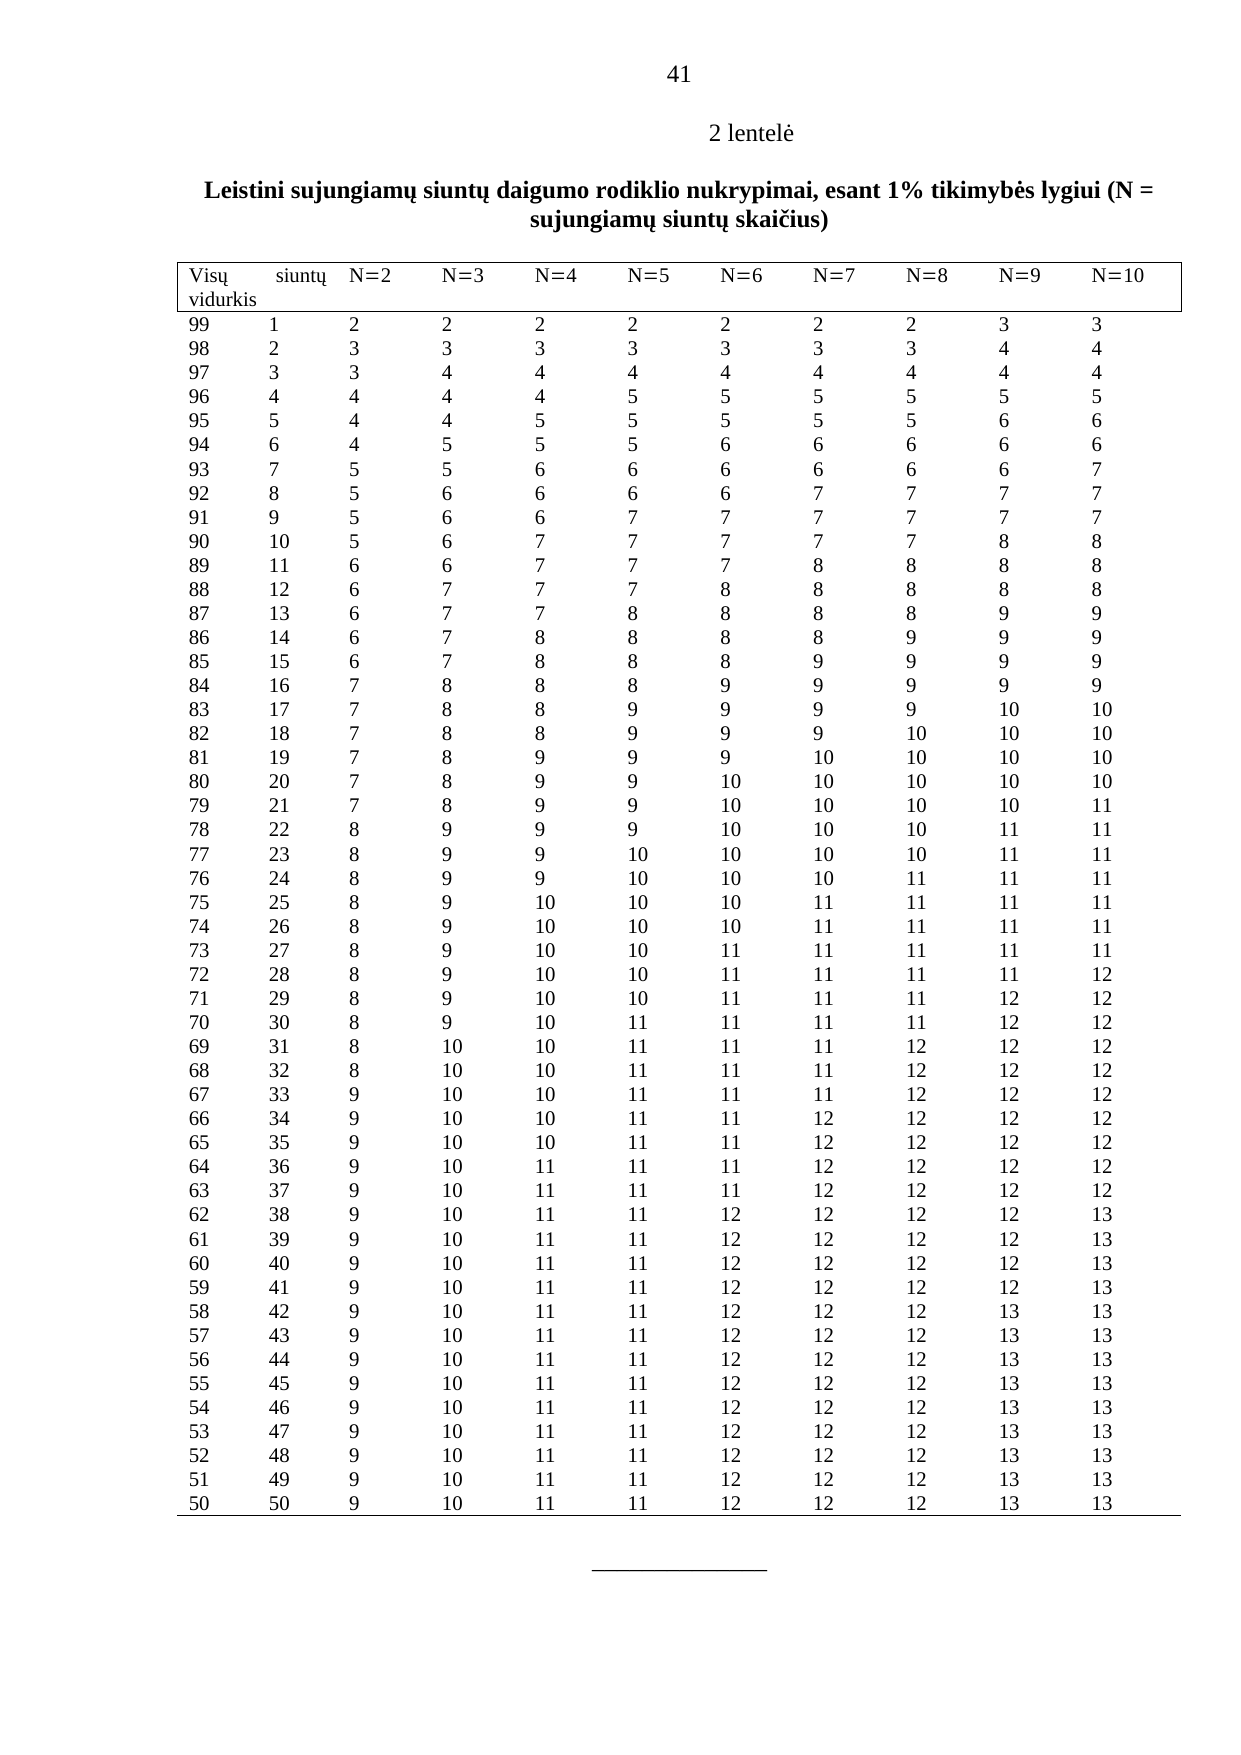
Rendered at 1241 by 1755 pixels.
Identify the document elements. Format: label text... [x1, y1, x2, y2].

table_cell 5 [523, 408, 616, 432]
table_cell 7 [338, 697, 430, 721]
table_cell 12 [895, 1299, 987, 1323]
table_cell 43 [258, 1323, 338, 1347]
table_cell 4 [430, 408, 523, 432]
table_cell 8 [338, 986, 430, 1010]
table_cell 78 [177, 818, 257, 841]
table_cell 12 [709, 1371, 802, 1395]
table_cell 7 [523, 577, 616, 601]
table_cell 9 [802, 721, 894, 745]
table_cell 8 [523, 697, 616, 721]
table_cell 7 [430, 649, 523, 673]
table_cell 1 [258, 312, 338, 336]
table_cell 7 [338, 721, 430, 745]
table_cell 7 [987, 481, 1080, 504]
table_cell 8 [1080, 529, 1181, 553]
table_cell 10 [430, 1082, 523, 1106]
table_cell 12 [987, 1203, 1080, 1226]
table_cell 2 [430, 312, 523, 336]
table_cell 6 [709, 456, 802, 481]
table_cell 8 [895, 577, 987, 601]
table_cell 13 [987, 1491, 1080, 1515]
table_cell 11 [616, 1178, 709, 1202]
table_cell 8 [709, 577, 802, 601]
table_cell 10 [895, 721, 987, 745]
table_cell 11 [987, 962, 1080, 986]
table_cell 11 [616, 1443, 709, 1467]
table_cell 12 [987, 1082, 1080, 1106]
table_cell 9 [616, 745, 709, 769]
table_cell 10 [616, 962, 709, 986]
table_cell 6 [802, 456, 894, 481]
table_cell 16 [258, 673, 338, 697]
table_cell 12 [1080, 1034, 1181, 1058]
table_cell 63 [177, 1178, 257, 1202]
table_cell 9 [338, 1467, 430, 1491]
table_cell 98 [177, 336, 257, 360]
table_cell 7 [430, 625, 523, 649]
table_cell 12 [802, 1371, 894, 1395]
table_cell 13 [987, 1443, 1080, 1467]
table_cell 10 [1080, 721, 1181, 745]
table_cell 12 [802, 1251, 894, 1274]
table_cell 11 [523, 1251, 616, 1274]
table_cell 19 [258, 745, 338, 769]
table_cell 11 [987, 841, 1080, 866]
table_cell 11 [987, 818, 1080, 841]
table_cell 11 [616, 1058, 709, 1082]
table_cell 12 [895, 1154, 987, 1178]
table_cell 10 [430, 1323, 523, 1347]
table_cell 11 [616, 1154, 709, 1178]
table_cell 10 [616, 938, 709, 962]
table_cell 9 [523, 866, 616, 889]
table_cell 11 [523, 1443, 616, 1467]
table_cell 12 [895, 1395, 987, 1419]
table_cell 8 [802, 625, 894, 649]
table_header N=10 [1080, 263, 1181, 311]
table_cell 9 [430, 1010, 523, 1034]
table_cell 11 [523, 1299, 616, 1323]
table_cell 12 [1080, 1154, 1181, 1178]
table_cell 8 [430, 793, 523, 817]
table_cell 7 [616, 505, 709, 529]
table_cell 18 [258, 721, 338, 745]
table_cell 11 [258, 553, 338, 577]
table_cell 4 [338, 433, 430, 456]
table_cell 7 [895, 505, 987, 529]
table_cell 6 [616, 456, 709, 481]
table_cell 12 [895, 1082, 987, 1106]
table_cell 10 [1080, 697, 1181, 721]
table_cell 8 [709, 625, 802, 649]
table_cell 45 [258, 1371, 338, 1395]
table_cell 11 [523, 1203, 616, 1226]
text ______________ [177, 1545, 1181, 1574]
table_cell 8 [616, 601, 709, 625]
table_cell 10 [430, 1371, 523, 1395]
table_cell 6 [338, 601, 430, 625]
table_cell 9 [338, 1082, 430, 1106]
table_cell 8 [616, 673, 709, 697]
table_cell 13 [1080, 1323, 1181, 1347]
table_cell 11 [709, 1058, 802, 1082]
table_cell 2 [616, 312, 709, 336]
table_cell 11 [616, 1395, 709, 1419]
table_cell 8 [987, 529, 1080, 553]
table_cell 57 [177, 1323, 257, 1347]
table_cell 9 [802, 697, 894, 721]
table_cell 11 [523, 1226, 616, 1251]
table_cell 9 [338, 1130, 430, 1154]
table_cell 12 [895, 1178, 987, 1202]
table_cell 2 [338, 312, 430, 336]
table_cell 3 [523, 336, 616, 360]
table_cell 9 [709, 673, 802, 697]
table_header N=6 [709, 263, 802, 311]
table_cell 74 [177, 914, 257, 938]
table_cell 13 [987, 1347, 1080, 1371]
table_cell 11 [616, 1347, 709, 1371]
table_cell 10 [616, 986, 709, 1010]
table_cell 7 [1080, 456, 1181, 481]
table_cell 5 [802, 408, 894, 432]
table_cell 7 [430, 577, 523, 601]
table_cell 4 [338, 408, 430, 432]
table_cell 12 [709, 1323, 802, 1347]
table_cell 44 [258, 1347, 338, 1371]
table_cell 6 [523, 481, 616, 504]
table_cell 4 [523, 360, 616, 384]
table_cell 89 [177, 553, 257, 577]
table_cell 12 [802, 1275, 894, 1299]
table_cell 6 [523, 456, 616, 481]
table_cell 12 [1080, 1010, 1181, 1034]
table_cell 10 [430, 1491, 523, 1515]
table_cell 9 [895, 649, 987, 673]
table_cell 6 [802, 433, 894, 456]
table_cell 11 [616, 1275, 709, 1299]
table_cell 10 [430, 1203, 523, 1226]
table_cell 12 [895, 1058, 987, 1082]
table_cell 5 [258, 408, 338, 432]
table_cell 53 [177, 1419, 257, 1443]
table_cell 5 [430, 433, 523, 456]
table_cell 20 [258, 769, 338, 793]
table_cell 8 [338, 841, 430, 866]
table_cell 12 [709, 1275, 802, 1299]
table_cell 12 [1080, 986, 1181, 1010]
table_cell 12 [802, 1154, 894, 1178]
table_cell 13 [1080, 1226, 1181, 1251]
table_cell 9 [709, 745, 802, 769]
table_cell 46 [258, 1395, 338, 1419]
table_cell 50 [177, 1491, 257, 1515]
table_cell 7 [616, 529, 709, 553]
table_cell 12 [802, 1419, 894, 1443]
table_cell 11 [895, 1010, 987, 1034]
table_cell 9 [430, 841, 523, 866]
table_cell 7 [338, 673, 430, 697]
table_cell 11 [802, 890, 894, 914]
text Leistini sujungiamų siuntų daigumo rodiklio nukrypimai, esant 1% tikimybės lygiui (N = sujungiamų siuntų skaičius) [177, 176, 1181, 233]
table_cell 8 [338, 1034, 430, 1058]
table_cell 11 [709, 938, 802, 962]
table_cell 7 [895, 481, 987, 504]
table_cell 29 [258, 986, 338, 1010]
table_cell 11 [523, 1178, 616, 1202]
table_cell 8 [430, 721, 523, 745]
table_cell 5 [895, 408, 987, 432]
table_cell 5 [338, 529, 430, 553]
table_cell 7 [523, 601, 616, 625]
table_cell 12 [895, 1371, 987, 1395]
table_cell 72 [177, 962, 257, 986]
table_cell 7 [523, 529, 616, 553]
text 2 lentelė [177, 118, 1181, 147]
table_cell 9 [430, 914, 523, 938]
table_cell 6 [430, 553, 523, 577]
table_cell 6 [338, 577, 430, 601]
table_cell 12 [1080, 1106, 1181, 1130]
table_cell 5 [338, 505, 430, 529]
table_cell 24 [258, 866, 338, 889]
table_cell 7 [338, 769, 430, 793]
table_cell 8 [430, 697, 523, 721]
table_cell 11 [1080, 914, 1181, 938]
table_cell 12 [895, 1467, 987, 1491]
table_cell 6 [709, 433, 802, 456]
table_cell 10 [430, 1347, 523, 1371]
table_cell 12 [1080, 1130, 1181, 1154]
table_cell 5 [709, 384, 802, 408]
table_cell 11 [709, 1010, 802, 1034]
table_cell 7 [709, 553, 802, 577]
table_cell 9 [895, 673, 987, 697]
table_cell 71 [177, 986, 257, 1010]
table_cell 11 [616, 1299, 709, 1323]
table_cell 15 [258, 649, 338, 673]
table_cell 39 [258, 1226, 338, 1251]
table_cell 2 [895, 312, 987, 336]
table_cell 4 [895, 360, 987, 384]
table_cell 2 [802, 312, 894, 336]
table_cell 11 [1080, 818, 1181, 841]
table_cell 13 [1080, 1467, 1181, 1491]
table_cell 10 [987, 793, 1080, 817]
table_cell 8 [802, 601, 894, 625]
table_cell 4 [616, 360, 709, 384]
table_cell 9 [338, 1203, 430, 1226]
table_cell 12 [895, 1443, 987, 1467]
table_cell 11 [709, 962, 802, 986]
table_cell 9 [338, 1154, 430, 1178]
table_cell 8 [709, 649, 802, 673]
table_cell 10 [709, 866, 802, 889]
table_header N=9 [987, 263, 1080, 311]
table_cell 12 [709, 1419, 802, 1443]
table_cell 13 [987, 1467, 1080, 1491]
table_cell 48 [258, 1443, 338, 1467]
table_cell 7 [802, 505, 894, 529]
table_cell 9 [523, 793, 616, 817]
table_cell 8 [338, 866, 430, 889]
table_cell 3 [1080, 312, 1181, 336]
table_cell 2 [523, 312, 616, 336]
table_cell 10 [523, 1106, 616, 1130]
table_cell 11 [523, 1395, 616, 1419]
table_cell 11 [616, 1082, 709, 1106]
table_cell 5 [987, 384, 1080, 408]
table_cell 8 [987, 553, 1080, 577]
table_cell 69 [177, 1034, 257, 1058]
table_cell 13 [1080, 1419, 1181, 1443]
table_cell 12 [258, 577, 338, 601]
table_cell 10 [1080, 769, 1181, 793]
table_cell 12 [987, 1106, 1080, 1130]
table_cell 11 [1080, 866, 1181, 889]
table_cell 9 [616, 793, 709, 817]
table_cell 11 [895, 914, 987, 938]
table_cell 14 [258, 625, 338, 649]
table_cell 10 [430, 1154, 523, 1178]
table_cell 10 [430, 1130, 523, 1154]
table_cell 3 [987, 312, 1080, 336]
table_cell 4 [802, 360, 894, 384]
table_header N=3 [430, 263, 523, 311]
table_cell 10 [430, 1058, 523, 1082]
table_cell 8 [338, 914, 430, 938]
table_header N=8 [895, 263, 987, 311]
table_cell 10 [430, 1226, 523, 1251]
table_cell 62 [177, 1203, 257, 1226]
table_cell 12 [987, 1251, 1080, 1274]
table_cell 3 [709, 336, 802, 360]
table_cell 10 [802, 866, 894, 889]
table_cell 11 [616, 1491, 709, 1515]
table_cell 9 [616, 818, 709, 841]
table_cell 82 [177, 721, 257, 745]
table_cell 64 [177, 1154, 257, 1178]
table_cell 10 [616, 890, 709, 914]
table_cell 12 [895, 1034, 987, 1058]
table_cell 88 [177, 577, 257, 601]
table_cell 13 [987, 1299, 1080, 1323]
table_cell 11 [616, 1034, 709, 1058]
table_cell 11 [1080, 938, 1181, 962]
table_cell 11 [987, 890, 1080, 914]
table_cell 10 [895, 841, 987, 866]
table_cell 22 [258, 818, 338, 841]
table_cell 4 [338, 384, 430, 408]
table_cell 11 [1080, 793, 1181, 817]
table_cell 12 [987, 1010, 1080, 1034]
table_cell 12 [709, 1226, 802, 1251]
table_cell 8 [523, 721, 616, 745]
table_cell 7 [1080, 505, 1181, 529]
table_cell 7 [616, 577, 709, 601]
table_cell 4 [523, 384, 616, 408]
table_cell 7 [430, 601, 523, 625]
table_cell 13 [1080, 1491, 1181, 1515]
table_cell 11 [709, 1082, 802, 1106]
table_cell 10 [802, 793, 894, 817]
table_cell 9 [338, 1226, 430, 1251]
table_cell 9 [338, 1106, 430, 1130]
table_cell 56 [177, 1347, 257, 1371]
table_cell 13 [1080, 1395, 1181, 1419]
table_cell 4 [987, 360, 1080, 384]
table_cell 6 [430, 505, 523, 529]
table_cell 12 [802, 1203, 894, 1226]
table_cell 6 [987, 408, 1080, 432]
table_cell 12 [709, 1395, 802, 1419]
table_cell 10 [523, 1010, 616, 1034]
table_cell 12 [709, 1491, 802, 1515]
table_cell 9 [338, 1491, 430, 1515]
table_cell 4 [430, 384, 523, 408]
table_cell 6 [338, 649, 430, 673]
table_cell 13 [258, 601, 338, 625]
table_cell 10 [523, 1058, 616, 1082]
table_cell 10 [523, 1082, 616, 1106]
table_cell 8 [523, 649, 616, 673]
table_cell 6 [430, 529, 523, 553]
table_cell 66 [177, 1106, 257, 1130]
table_cell 99 [177, 312, 257, 336]
table_cell 3 [616, 336, 709, 360]
table_cell 10 [616, 914, 709, 938]
table_cell 8 [338, 818, 430, 841]
table_cell 7 [895, 529, 987, 553]
table_cell 12 [802, 1323, 894, 1347]
table_cell 51 [177, 1467, 257, 1491]
table_cell 11 [895, 890, 987, 914]
table_cell 4 [987, 336, 1080, 360]
table_cell 93 [177, 456, 257, 481]
table_cell 10 [1080, 745, 1181, 769]
table_cell 59 [177, 1275, 257, 1299]
table_cell 3 [802, 336, 894, 360]
table_cell 5 [709, 408, 802, 432]
table_cell 6 [987, 433, 1080, 456]
table_cell 8 [338, 1058, 430, 1082]
table_cell 8 [802, 553, 894, 577]
table_cell 10 [709, 914, 802, 938]
table_cell 12 [987, 1034, 1080, 1058]
table_cell 9 [338, 1347, 430, 1371]
table_header N=5 [616, 263, 709, 311]
table_cell 7 [802, 481, 894, 504]
table_cell 10 [430, 1395, 523, 1419]
table_cell 42 [258, 1299, 338, 1323]
table_cell 11 [802, 1010, 894, 1034]
table_cell 12 [1080, 1058, 1181, 1082]
table_cell 12 [895, 1419, 987, 1443]
table_cell 7 [1080, 481, 1181, 504]
table_cell 77 [177, 841, 257, 866]
table_cell 37 [258, 1178, 338, 1202]
table_cell 11 [616, 1010, 709, 1034]
table_cell 9 [523, 745, 616, 769]
table_cell 41 [258, 1275, 338, 1299]
table_cell 12 [1080, 962, 1181, 986]
table_cell 54 [177, 1395, 257, 1419]
table_cell 11 [523, 1154, 616, 1178]
table_cell 9 [430, 962, 523, 986]
table_cell 8 [523, 625, 616, 649]
table_cell 12 [802, 1226, 894, 1251]
table_header N=4 [523, 263, 616, 311]
table_cell 13 [987, 1371, 1080, 1395]
table_cell 11 [709, 986, 802, 1010]
table_cell 10 [709, 841, 802, 866]
table_cell 11 [1080, 841, 1181, 866]
table_cell 11 [616, 1130, 709, 1154]
table_cell 9 [616, 721, 709, 745]
table_cell 92 [177, 481, 257, 504]
table_cell 10 [258, 529, 338, 553]
table_cell 3 [895, 336, 987, 360]
table_cell 10 [709, 769, 802, 793]
table_cell 8 [338, 962, 430, 986]
table_cell 61 [177, 1226, 257, 1251]
table_cell 7 [987, 505, 1080, 529]
table_cell 11 [616, 1226, 709, 1251]
table_cell 11 [1080, 890, 1181, 914]
table_cell 12 [802, 1491, 894, 1515]
table_cell 11 [616, 1467, 709, 1491]
table_cell 52 [177, 1443, 257, 1467]
table_cell 28 [258, 962, 338, 986]
table_cell 6 [523, 505, 616, 529]
table_cell 11 [523, 1275, 616, 1299]
table_cell 95 [177, 408, 257, 432]
table_cell 86 [177, 625, 257, 649]
table_cell 11 [523, 1371, 616, 1395]
table_cell 9 [1080, 673, 1181, 697]
table_cell 12 [895, 1323, 987, 1347]
table_cell 11 [987, 938, 1080, 962]
table_cell 10 [430, 1251, 523, 1274]
table_cell 13 [1080, 1251, 1181, 1274]
table_cell 9 [338, 1395, 430, 1419]
table_header Visų siuntų vidurkis [178, 263, 338, 311]
table_cell 4 [430, 360, 523, 384]
table_cell 8 [1080, 553, 1181, 577]
table_cell 11 [616, 1419, 709, 1443]
table_cell 26 [258, 914, 338, 938]
table_cell 94 [177, 433, 257, 456]
table_cell 85 [177, 649, 257, 673]
table_cell 7 [709, 529, 802, 553]
table_cell 12 [987, 1226, 1080, 1251]
table_cell 10 [987, 745, 1080, 769]
table_cell 9 [523, 841, 616, 866]
table_cell 10 [523, 1034, 616, 1058]
table_cell 5 [430, 456, 523, 481]
table_cell 8 [895, 601, 987, 625]
table_cell 9 [430, 938, 523, 962]
table_cell 10 [430, 1106, 523, 1130]
table_cell 10 [987, 769, 1080, 793]
table_cell 30 [258, 1010, 338, 1034]
table_cell 6 [430, 481, 523, 504]
table_cell 7 [258, 456, 338, 481]
table_cell 12 [802, 1443, 894, 1467]
table_cell 6 [338, 553, 430, 577]
table_cell 11 [802, 986, 894, 1010]
table_cell 8 [430, 769, 523, 793]
table_cell 9 [338, 1443, 430, 1467]
table_cell 9 [1080, 625, 1181, 649]
table_cell 17 [258, 697, 338, 721]
table_cell 12 [895, 1251, 987, 1274]
table_cell 4 [1080, 360, 1181, 384]
table_cell 12 [802, 1347, 894, 1371]
table_cell 9 [802, 649, 894, 673]
table_cell 31 [258, 1034, 338, 1058]
table_cell 5 [1080, 384, 1181, 408]
table_cell 3 [338, 360, 430, 384]
table_cell 33 [258, 1082, 338, 1106]
table_cell 67 [177, 1082, 257, 1106]
table_cell 11 [895, 938, 987, 962]
table_cell 12 [987, 986, 1080, 1010]
table_cell 10 [523, 914, 616, 938]
table_cell 11 [987, 914, 1080, 938]
table_cell 11 [616, 1106, 709, 1130]
table_cell 9 [430, 818, 523, 841]
table_cell 65 [177, 1130, 257, 1154]
table_cell 87 [177, 601, 257, 625]
table_cell 11 [987, 866, 1080, 889]
table_cell 6 [616, 481, 709, 504]
table_cell 8 [802, 577, 894, 601]
table_cell 11 [802, 1058, 894, 1082]
table_cell 12 [895, 1130, 987, 1154]
table_cell 68 [177, 1058, 257, 1082]
table_cell 6 [987, 456, 1080, 481]
table_cell 13 [1080, 1443, 1181, 1467]
table_cell 11 [616, 1203, 709, 1226]
table_cell 34 [258, 1106, 338, 1130]
table_cell 13 [1080, 1347, 1181, 1371]
table_cell 9 [616, 769, 709, 793]
table_cell 9 [338, 1178, 430, 1202]
table_cell 81 [177, 745, 257, 769]
table_cell 10 [895, 793, 987, 817]
table_cell 13 [1080, 1371, 1181, 1395]
table_cell 73 [177, 938, 257, 962]
table_cell 10 [895, 769, 987, 793]
table_cell 55 [177, 1371, 257, 1395]
table_cell 10 [430, 1419, 523, 1443]
table_cell 6 [709, 481, 802, 504]
table_cell 12 [709, 1347, 802, 1371]
table_cell 10 [987, 721, 1080, 745]
table_cell 8 [895, 553, 987, 577]
table_cell 79 [177, 793, 257, 817]
table_cell 7 [338, 793, 430, 817]
table_cell 6 [1080, 433, 1181, 456]
table_cell 9 [523, 818, 616, 841]
table_cell 8 [430, 673, 523, 697]
table_cell 5 [802, 384, 894, 408]
table_cell 13 [987, 1323, 1080, 1347]
table_cell 9 [523, 769, 616, 793]
table_cell 5 [338, 481, 430, 504]
table_cell 8 [430, 745, 523, 769]
table_cell 70 [177, 1010, 257, 1034]
table_cell 11 [523, 1347, 616, 1371]
table_cell 10 [523, 986, 616, 1010]
table_cell 9 [802, 673, 894, 697]
table_cell 11 [709, 1034, 802, 1058]
table_cell 11 [616, 1251, 709, 1274]
table_cell 9 [987, 673, 1080, 697]
table_cell 2 [258, 336, 338, 360]
table_cell 7 [802, 529, 894, 553]
table_cell 91 [177, 505, 257, 529]
table_cell 12 [709, 1299, 802, 1323]
table_cell 12 [987, 1275, 1080, 1299]
table_cell 3 [258, 360, 338, 384]
table_cell 12 [709, 1443, 802, 1467]
table_cell 12 [709, 1203, 802, 1226]
table_cell 10 [523, 1130, 616, 1154]
table_cell 10 [802, 745, 894, 769]
table_cell 11 [523, 1323, 616, 1347]
table_cell 12 [895, 1106, 987, 1130]
table_cell 58 [177, 1299, 257, 1323]
table_cell 9 [987, 649, 1080, 673]
table_cell 6 [1080, 408, 1181, 432]
table_cell 9 [258, 505, 338, 529]
table_cell 40 [258, 1251, 338, 1274]
table_cell 9 [338, 1323, 430, 1347]
table_cell 10 [895, 745, 987, 769]
table_cell 8 [338, 938, 430, 962]
table_cell 25 [258, 890, 338, 914]
table_cell 10 [430, 1034, 523, 1058]
table_cell 3 [430, 336, 523, 360]
table_cell 10 [709, 818, 802, 841]
table_cell 5 [616, 384, 709, 408]
table_cell 11 [802, 914, 894, 938]
table_cell 97 [177, 360, 257, 384]
table_cell 90 [177, 529, 257, 553]
table_cell 10 [802, 769, 894, 793]
table_cell 32 [258, 1058, 338, 1082]
table_cell 13 [1080, 1299, 1181, 1323]
table_cell 5 [616, 433, 709, 456]
table_cell 7 [709, 505, 802, 529]
table_cell 12 [987, 1178, 1080, 1202]
table_cell 5 [523, 433, 616, 456]
table_cell 47 [258, 1419, 338, 1443]
table_cell 9 [1080, 649, 1181, 673]
table_cell 4 [709, 360, 802, 384]
table_cell 8 [709, 601, 802, 625]
table_cell 38 [258, 1203, 338, 1226]
table_cell 12 [1080, 1082, 1181, 1106]
table_cell 12 [895, 1226, 987, 1251]
table_cell 9 [987, 625, 1080, 649]
table_cell 7 [523, 553, 616, 577]
table_cell 12 [709, 1251, 802, 1274]
table_cell 11 [709, 1154, 802, 1178]
table_cell 11 [709, 1178, 802, 1202]
table_cell 10 [616, 841, 709, 866]
table_cell 12 [802, 1395, 894, 1419]
table_cell 11 [802, 1034, 894, 1058]
table_cell 9 [709, 721, 802, 745]
table_cell 12 [802, 1299, 894, 1323]
table_cell 49 [258, 1467, 338, 1491]
table_cell 11 [523, 1491, 616, 1515]
table_cell 50 [258, 1491, 338, 1515]
table_cell 5 [616, 408, 709, 432]
table_cell 9 [1080, 601, 1181, 625]
table_cell 11 [709, 1106, 802, 1130]
table_cell 9 [430, 986, 523, 1010]
table_cell 6 [338, 625, 430, 649]
table_cell 10 [523, 938, 616, 962]
table_cell 6 [895, 433, 987, 456]
table_cell 8 [338, 890, 430, 914]
table_cell 9 [430, 866, 523, 889]
table_cell 9 [338, 1275, 430, 1299]
table_cell 7 [616, 553, 709, 577]
table_cell 8 [1080, 577, 1181, 601]
table_cell 11 [895, 962, 987, 986]
table_cell 11 [802, 1082, 894, 1106]
table_cell 6 [258, 433, 338, 456]
table_cell 12 [895, 1203, 987, 1226]
table_cell 11 [895, 866, 987, 889]
table_cell 10 [430, 1467, 523, 1491]
table_cell 10 [802, 818, 894, 841]
table_cell 11 [802, 938, 894, 962]
table_cell 10 [709, 890, 802, 914]
table_cell 10 [616, 866, 709, 889]
table_cell 13 [987, 1419, 1080, 1443]
table_cell 12 [987, 1058, 1080, 1082]
table_cell 12 [987, 1130, 1080, 1154]
table_cell 9 [338, 1419, 430, 1443]
table_cell 9 [895, 697, 987, 721]
table_cell 11 [523, 1467, 616, 1491]
table_cell 11 [523, 1419, 616, 1443]
table_cell 9 [895, 625, 987, 649]
table_cell 12 [895, 1491, 987, 1515]
table_cell 8 [616, 625, 709, 649]
table_cell 96 [177, 384, 257, 408]
table_cell 23 [258, 841, 338, 866]
table_cell 21 [258, 793, 338, 817]
table_cell 9 [338, 1299, 430, 1323]
table_cell 5 [338, 456, 430, 481]
table_cell 10 [430, 1299, 523, 1323]
table_cell 5 [895, 384, 987, 408]
table_cell 12 [802, 1130, 894, 1154]
table_cell 9 [709, 697, 802, 721]
table_cell 10 [802, 841, 894, 866]
table_cell 9 [338, 1251, 430, 1274]
table_cell 9 [338, 1371, 430, 1395]
table_cell 12 [895, 1275, 987, 1299]
table_cell 11 [802, 962, 894, 986]
table_cell 84 [177, 673, 257, 697]
table_cell 10 [987, 697, 1080, 721]
table_cell 9 [430, 890, 523, 914]
table_cell 75 [177, 890, 257, 914]
table_cell 10 [523, 890, 616, 914]
table_cell 2 [709, 312, 802, 336]
table_cell 10 [709, 793, 802, 817]
table_cell 12 [802, 1106, 894, 1130]
table_cell 4 [258, 384, 338, 408]
table_cell 12 [709, 1467, 802, 1491]
table_cell 9 [616, 697, 709, 721]
table_cell 80 [177, 769, 257, 793]
table_header N=2 [338, 263, 430, 311]
table_header N=7 [802, 263, 894, 311]
table_cell 10 [895, 818, 987, 841]
table_cell 10 [430, 1443, 523, 1467]
table_cell 12 [895, 1347, 987, 1371]
table_cell 8 [987, 577, 1080, 601]
table_cell 83 [177, 697, 257, 721]
table_cell 13 [1080, 1275, 1181, 1299]
table_cell 13 [1080, 1203, 1181, 1226]
table_cell 8 [616, 649, 709, 673]
table_cell 11 [895, 986, 987, 1010]
table_cell 6 [895, 456, 987, 481]
table_cell 12 [1080, 1178, 1181, 1202]
table_cell 7 [338, 745, 430, 769]
table_cell 8 [338, 1010, 430, 1034]
table_cell 10 [430, 1178, 523, 1202]
table_cell 12 [802, 1467, 894, 1491]
table_cell 3 [338, 336, 430, 360]
table_cell 11 [709, 1130, 802, 1154]
table_cell 35 [258, 1130, 338, 1154]
table_cell 8 [258, 481, 338, 504]
table_cell 13 [987, 1395, 1080, 1419]
table_cell 60 [177, 1251, 257, 1274]
table_cell 10 [430, 1275, 523, 1299]
table_cell 4 [1080, 336, 1181, 360]
table_cell 36 [258, 1154, 338, 1178]
table_cell 12 [802, 1178, 894, 1202]
table_cell 12 [987, 1154, 1080, 1178]
table_cell 27 [258, 938, 338, 962]
table_cell 10 [523, 962, 616, 986]
table_cell 11 [616, 1323, 709, 1347]
table_cell 76 [177, 866, 257, 889]
table_cell 9 [987, 601, 1080, 625]
table_cell 11 [616, 1371, 709, 1395]
table_cell 8 [523, 673, 616, 697]
